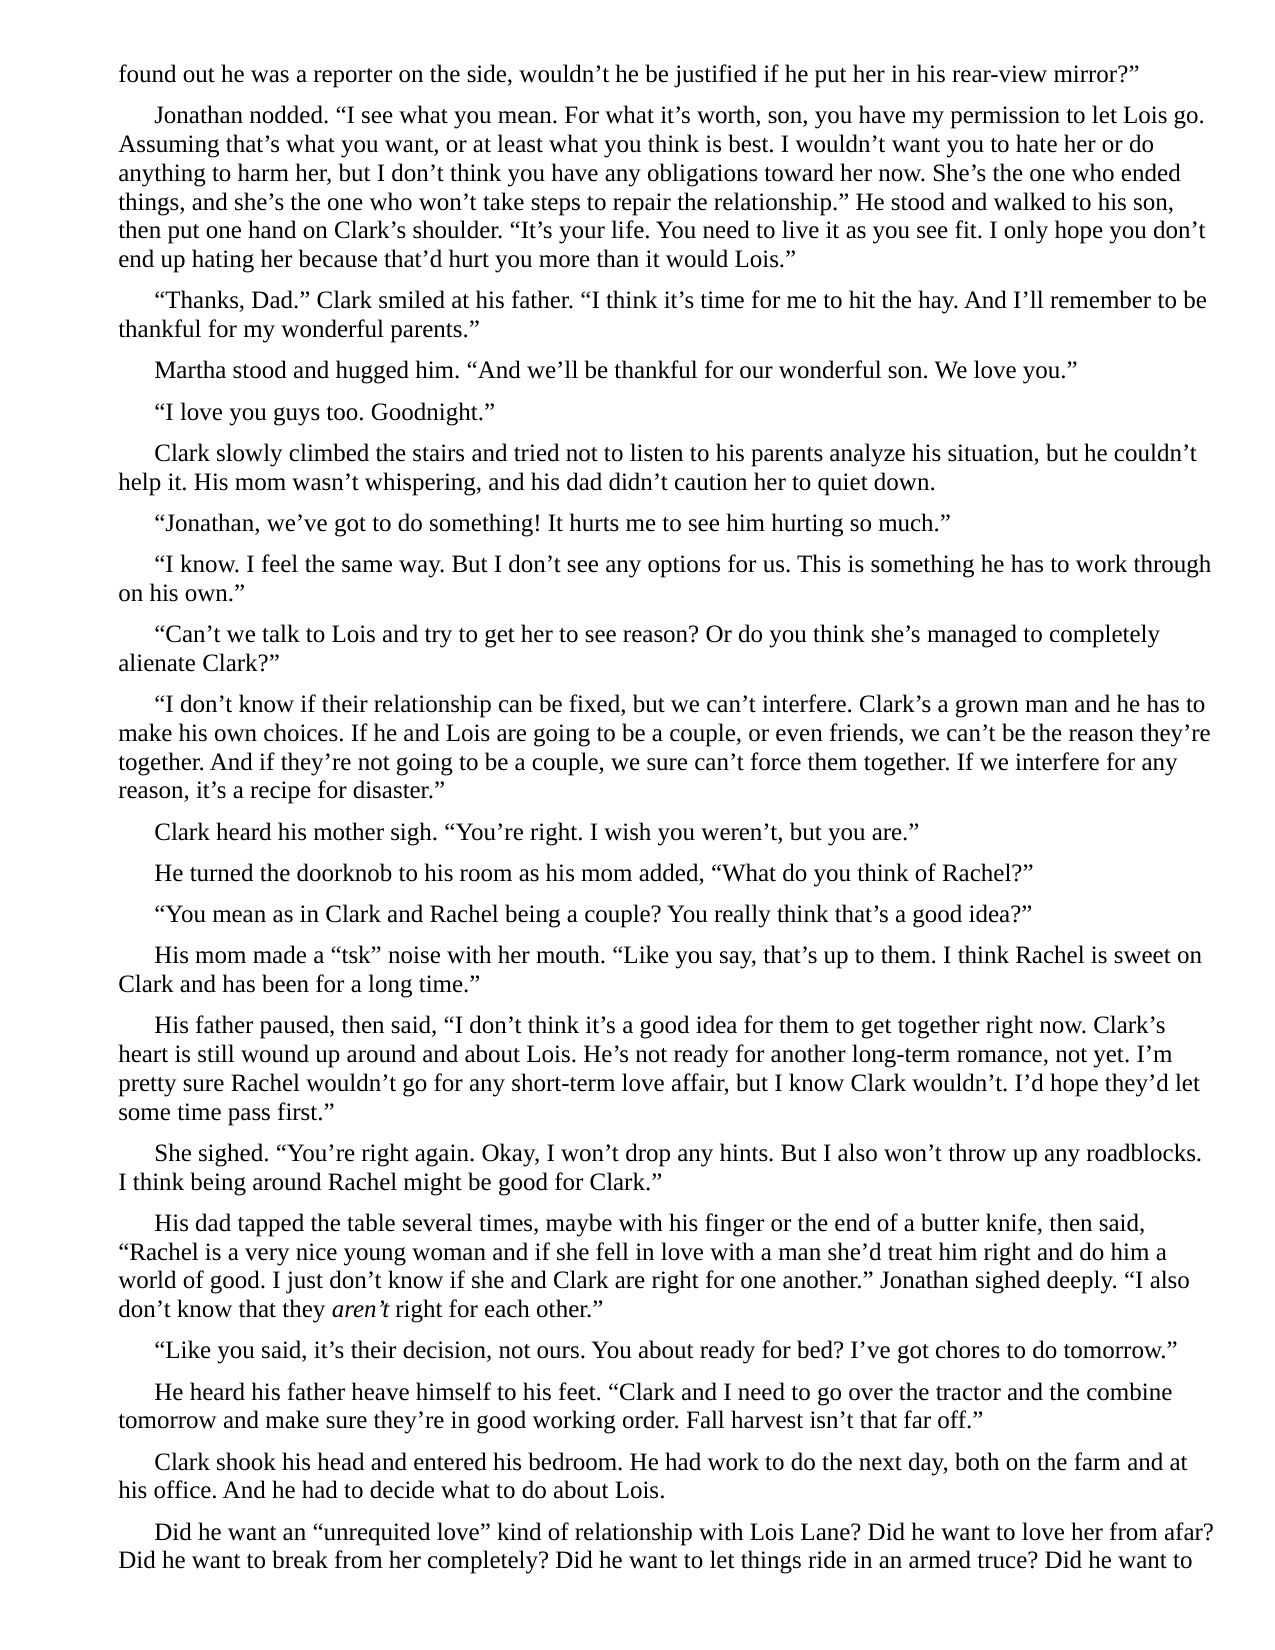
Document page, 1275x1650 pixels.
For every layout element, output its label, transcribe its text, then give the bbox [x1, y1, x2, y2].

text He heard his father heave himself to his feet. “Clark and I need to go over the tractor and the combine tomorrow and make sure they’re in good working order. Fall harvest isn’t that far off.” [118, 1377, 1216, 1434]
text “You mean as in Clark and Rachel being a couple? You really think that’s a good idea?” [118, 899, 1216, 928]
text Clark slowly climbed the stairs and tried not to listen to his parents analyze his situation, but he couldn’t help it. His mom wasn’t whispering, and his dad didn’t caution her to quiet down. [118, 438, 1216, 495]
text “I don’t know if their relationship can be fixed, but we can’t interfere. Clark’s a grown man and he has to make his own choices. If he and Lois are going to be a couple, or even friends, we can’t be the reason they’re together. And if they’re not going to be a couple, we sure can’t force them together. If we interfere for any reason, it’s a recipe for disaster.” [118, 689, 1216, 804]
text “Like you said, it’s their decision, not ours. You about ready for bed? I’ve got chores to do tomorrow.” [118, 1335, 1216, 1364]
text “Jonathan, we’ve got to do something! It hurts me to see him hurting so much.” [118, 508, 1216, 537]
text His father paused, then said, “I don’t think it’s a good idea for them to get together right now. Clark’s heart is still wound up around and about Lois. He’s not ready for another long-term romance, not yet. I’m pretty sure Rachel wouldn’t go for any short-term love affair, but I know Clark wouldn’t. I’d hope they’d let some time pass first.” [118, 1010, 1216, 1125]
text Did he want an “unrequited love” kind of relationship with Lois Lane? Did he want to love her from afar? Did he want to break from her completely? Did he want to let things ride in an armed truce? Did he want to [118, 1517, 1216, 1574]
text “I love you guys too. Goodnight.” [118, 397, 1216, 425]
text She sighed. “You’re right again. Okay, I won’t drop any hints. But I also won’t throw up any roadblocks. I think being around Rachel might be good for Clark.” [118, 1138, 1216, 1195]
text “Thanks, Dad.” Clark smiled at his father. “I think it’s time for me to hit the hay. And I’ll remember to be thankful for my wonderful parents.” [118, 285, 1216, 343]
text “I know. I feel the same way. But I don’t see any options for us. This is something he has to work through on his own.” [118, 549, 1216, 607]
text Clark heard his mother sigh. “You’re right. I wish you weren’t, but you are.” [118, 817, 1216, 845]
text Martha stood and hugged him. “And we’ll be thankful for our wonderful son. We love you.” [118, 355, 1216, 384]
text His dad tapped the table several times, maybe with his finger or the end of a butter knife, then said, “Rachel is a very nice young woman and if she fell in love with a man she’d treat him right and do him a world of good. I just don’t know if she and Clark are right for one another.” Jonathan sighed deeply. “I also don’t know that they aren’t right for each other.” [118, 1208, 1216, 1323]
text Clark shook his head and entered his bedroom. He had work to do the next day, both on the farm and at his office. And he had to decide what to do about Lois. [118, 1447, 1216, 1504]
text “Can’t we talk to Lois and try to get her to see reason? Or do you think she’s managed to completely alienate Clark?” [118, 619, 1216, 677]
text Jonathan nodded. “I see what you mean. For what it’s worth, son, you have my permission to let Lois go. Assuming that’s what you want, or at least what you think is best. I wouldn’t want you to hate her or do anything to harm her, but I don’t think you have any obligations toward her now. She’s the one who ended things, and she’s the one who won’t take steps to repair the relationship.” He stood and walked to his son, then put one hand on Clark’s shoulder. “It’s your life. You need to live it as you see fit. I only hope you don’t end up hating her because that’d hurt you more than it would Lois.” [118, 100, 1216, 273]
text found out he was a reporter on the side, wouldn’t he be justified if he put her in his rear-view mirror?” [118, 59, 1216, 88]
text He turned the doorknob to his room as his mom added, “What do you think of Rachel?” [118, 858, 1216, 887]
text His mom made a “tsk” noise with her mouth. “Like you say, that’s up to them. I think Rachel is sweet on Clark and has been for a long time.” [118, 940, 1216, 998]
